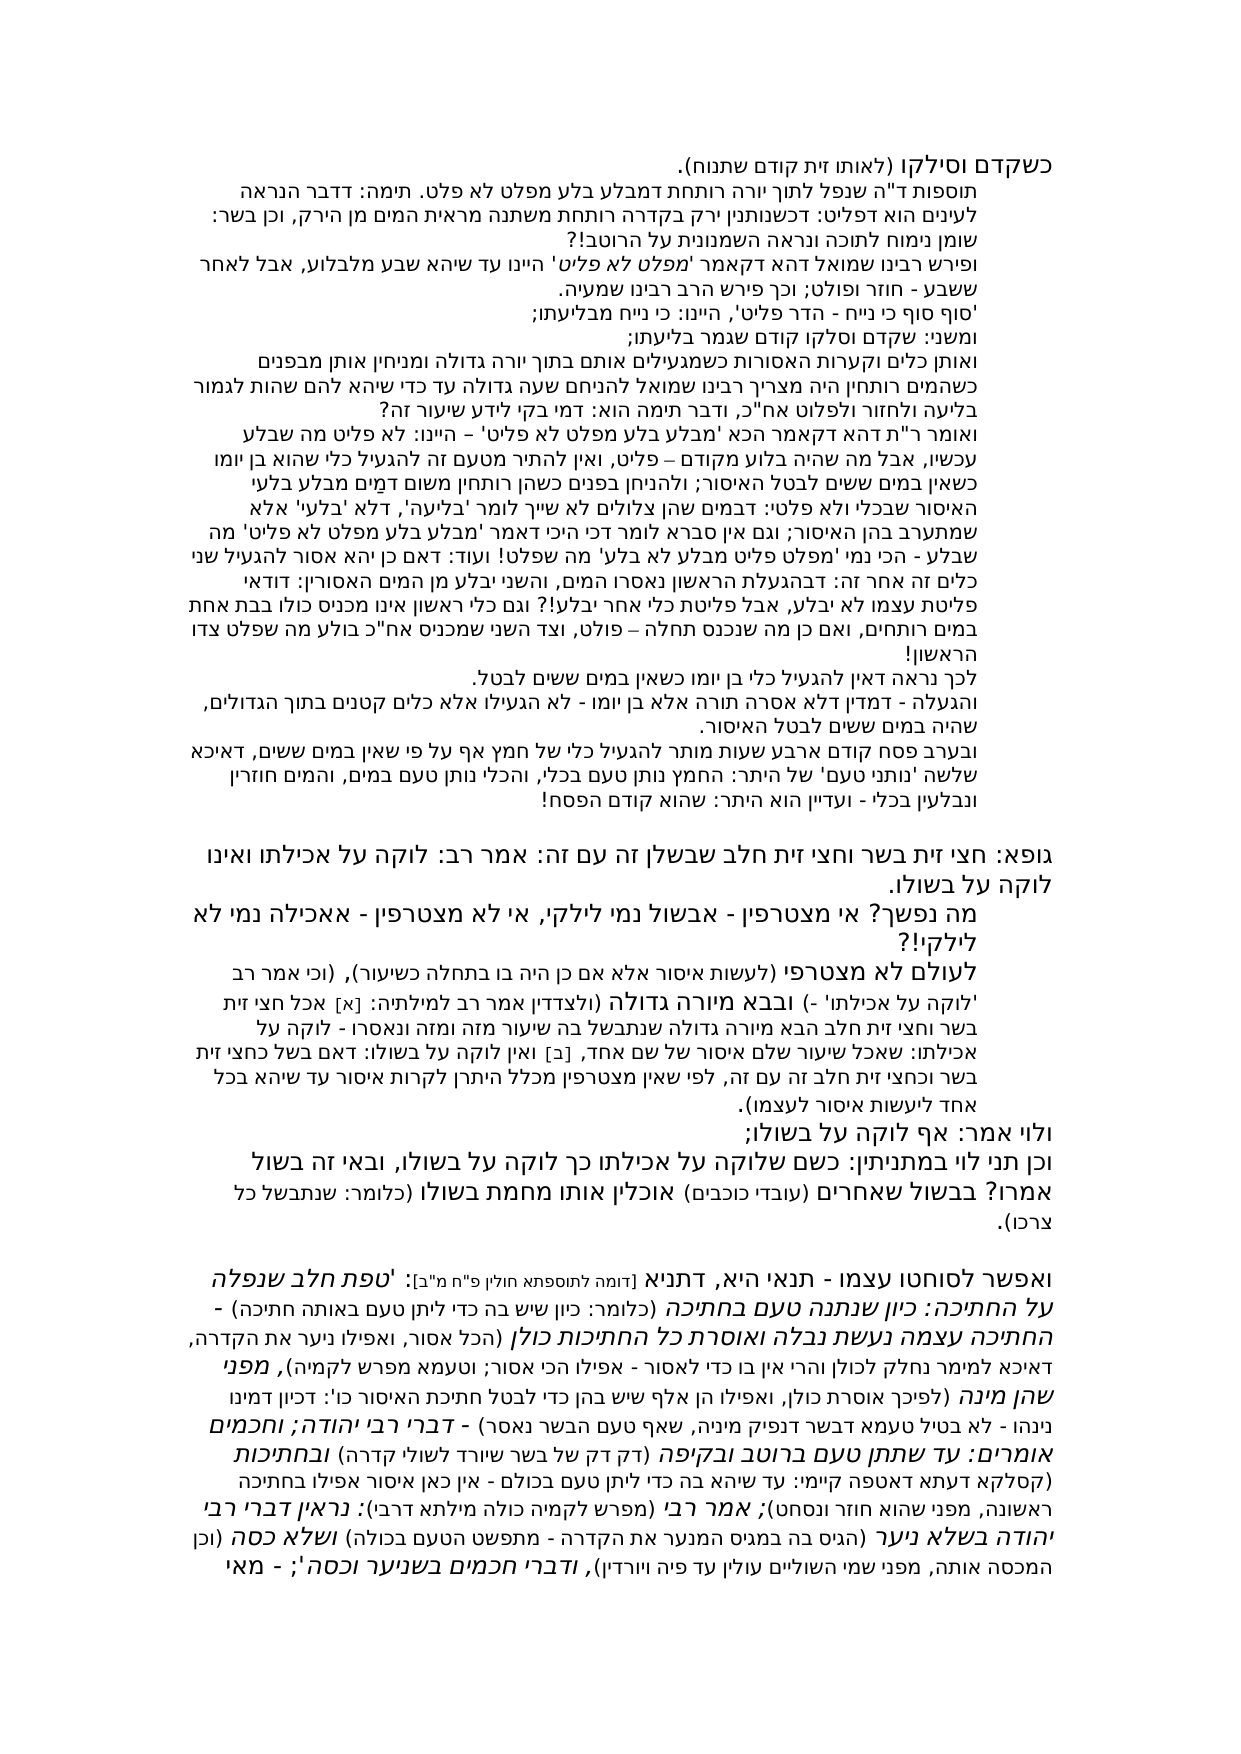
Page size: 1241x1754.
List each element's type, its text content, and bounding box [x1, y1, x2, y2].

text כשקדם וסילקו (לאותו זית קודם שתנוח). [187, 150, 1053, 179]
text גופא: חצי זית בשר וחצי זית חלב שבשלן זה עם זה: אמר רב: לוקה על אכילתו ואינו לוקה על בשולו. [187, 841, 1053, 899]
text וכן תני לוי במתניתין: כשם שלוקה על אכילתו כך לוקה על בשולו, ובאי זה בשול אמרו? בבשול שאחרים (עובדי כוכבים) אוכלין אותו מחמת בשולו (כלומר: שנתבשל כל צרכו). [187, 1147, 1053, 1235]
text ואותן כלים וקערות האסורות כשמגעילים אותם בתוך יורה גדולה ומניחין אותן מבפנים כשהמים רותחין היה מצריך רבינו שמואל להניחם שעה גדולה עד כדי שיהא להם שהות לגמור בליעה ולחזור ולפלוט אח"כ, ודבר תימה הוא: דמי בקי לידע שיעור זה? [187, 349, 978, 422]
text ולוי אמר: אף לוקה על בשולו; [187, 1118, 1053, 1147]
text והגעלה - דמדין דלא אסרה תורה אלא בן יומו - לא הגעילו אלא כלים קטנים בתוך הגדולים, שהיה במים ששים לבטל האיסור. [187, 690, 978, 739]
text ובערב פסח קודם ארבע שעות מותר להגעיל כלי של חמץ אף על פי שאין במים ששים, דאיכא שלשה 'נותני טעם' של היתר: החמץ נותן טעם בכלי, והכלי נותן טעם במים, והמים חוזרין ונבלעין בכלי - ועדיין הוא היתר: שהוא קודם הפסח! [187, 739, 978, 812]
text ופירש רבינו שמואל דהא דקאמר 'מפלט לא פליט' היינו עד שיהא שבע מלבלוע, אבל לאחר ששבע - חוזר ופולט; וכך פירש הרב רבינו שמעיה. [187, 252, 978, 301]
text תוספות ד"ה שנפל לתוך יורה רותחת דמבלע בלע מפלט לא פלט. תימה: דדבר הנראה לעינים הוא דפליט: דכשנותנין ירק בקדרה רותחת משתנה מראית המים מן הירק, וכן בשר: שומן נימוח לתוכה ונראה השמנונית על הרוטב!? [187, 179, 978, 252]
text לעולם לא מצטרפי (לעשות איסור אלא אם כן היה בו בתחלה כשיעור), (וכי אמר רב 'לוקה על אכילתו' -) ובבא מיורה גדולה (ולצדדין אמר רב למילתיה: [א] אכל חצי זית בשר וחצי זית חלב הבא מיורה גדולה שנתבשל בה שיעור מזה ומזה ונאסרו - לוקה על אכילתו: שאכל שיעור שלם איסור של שם אחד, [ב] ואין לוקה על בשולו: דאם בשל כחצי זית בשר וכחצי זית חלב זה עם זה, לפי שאין מצטרפין מכלל היתרן לקרות איסור עד שיהא בכל אחד ליעשות איסור לעצמו). [187, 957, 978, 1118]
text מה נפשך? אי מצטרפין - אבשול נמי לילקי, אי לא מצטרפין - אאכילה נמי לא לילקי!? [187, 899, 978, 957]
text 'סוף סוף כי נייח - הדר פליט', היינו: כי נייח מבליעתו; [187, 301, 978, 325]
text ואומר ר"ת דהא דקאמר הכא 'מבלע בלע מפלט לא פליט' – היינו: לא פליט מה שבלע עכשיו, אבל מה שהיה בלוע מקודם – פליט, ואין להתיר מטעם זה להגעיל כלי שהוא בן יומו כשאין במים ששים לבטל האיסור; ולהניחן בפנים כשהן רותחין משום דמַים מבלע בלעי האיסור שבכלי ולא פלטי: דבמים שהן צלולים לא שייך לומר 'בליעה', דלא 'בלעי' אלא שמתערב בהן האיסור; וגם אין סברא לומר דכי היכי דאמר 'מבלע בלע מפלט לא פליט' מה שבלע - הכי נמי 'מפלט פליט מבלע לא בלע' מה שפלט! ועוד: דאם כן יהא אסור להגעיל שני כלים זה אחר זה: דבהגעלת הראשון נאסרו המים, והשני יבלע מן המים האסורין: דודאי פליטת עצמו לא יבלע, אבל פליטת כלי אחר יבלע!? וגם כלי ראשון אינו מכניס כולו בבת אחת במים רותחים, ואם כן מה שנכנס תחלה – פולט, וצד השני שמכניס אח"כ בולע מה שפלט צדו הראשון! [187, 422, 978, 666]
text ואפשר לסוחטו עצמו - תנאי היא, דתניא [דומה לתוספתא חולין פ"ח מ"ב]: 'טפת חלב שנפלה על החתיכה: כיון שנתנה טעם בחתיכה (כלומר: כיון שיש בה כדי ליתן טעם באותה חתיכה) - החתיכה עצמה נעשת נבלה ואוסרת כל החתיכות כולן (הכל אסור, ואפילו ניער את הקדרה, דאיכא למימר נחלק לכולן והרי אין בו כדי לאסור - אפילו הכי אסור; וטעמא מפרש לקמיה), מפני שהן מינה (לפיכך אוסרת כולן, ואפילו הן אלף שיש בהן כדי לבטל חתיכת האיסור כו': דכיון דמינו נינהו - לא בטיל טעמא דבשר דנפיק מיניה, שאף טעם הבשר נאסר) - דברי רבי יהודה; וחכמים אומרים: עד שתתן טעם ברוטב ובקיפה (דק דק של בשר שיורד לשולי קדרה) ובחתיכות (קסלקא דעתא דאטפה קיימי: עד שיהא בה כדי ליתן טעם בכולם - אין כאן איסור אפילו בחתיכה ראשונה, מפני שהוא חוזר ונסחט); אמר רבי (מפרש לקמיה כולה מילתא דרבי): נראין דברי רבי יהודה בשלא ניער (הגיס בה במגיס המנער את הקדרה - מתפשט הטעם בכולה) ושלא כסה (וכן המכסה אותה, מפני שמי השוליים עולין עד פיה ויורדין), ודברי חכמים בשניער וכסה'; - מאי [187, 1264, 1053, 1581]
text לכך נראה דאין להגעיל כלי בן יומו כשאין במים ששים לבטל. [187, 666, 978, 690]
text ומשני: שקדם וסלקו קודם שגמר בליעתו; [187, 325, 978, 349]
